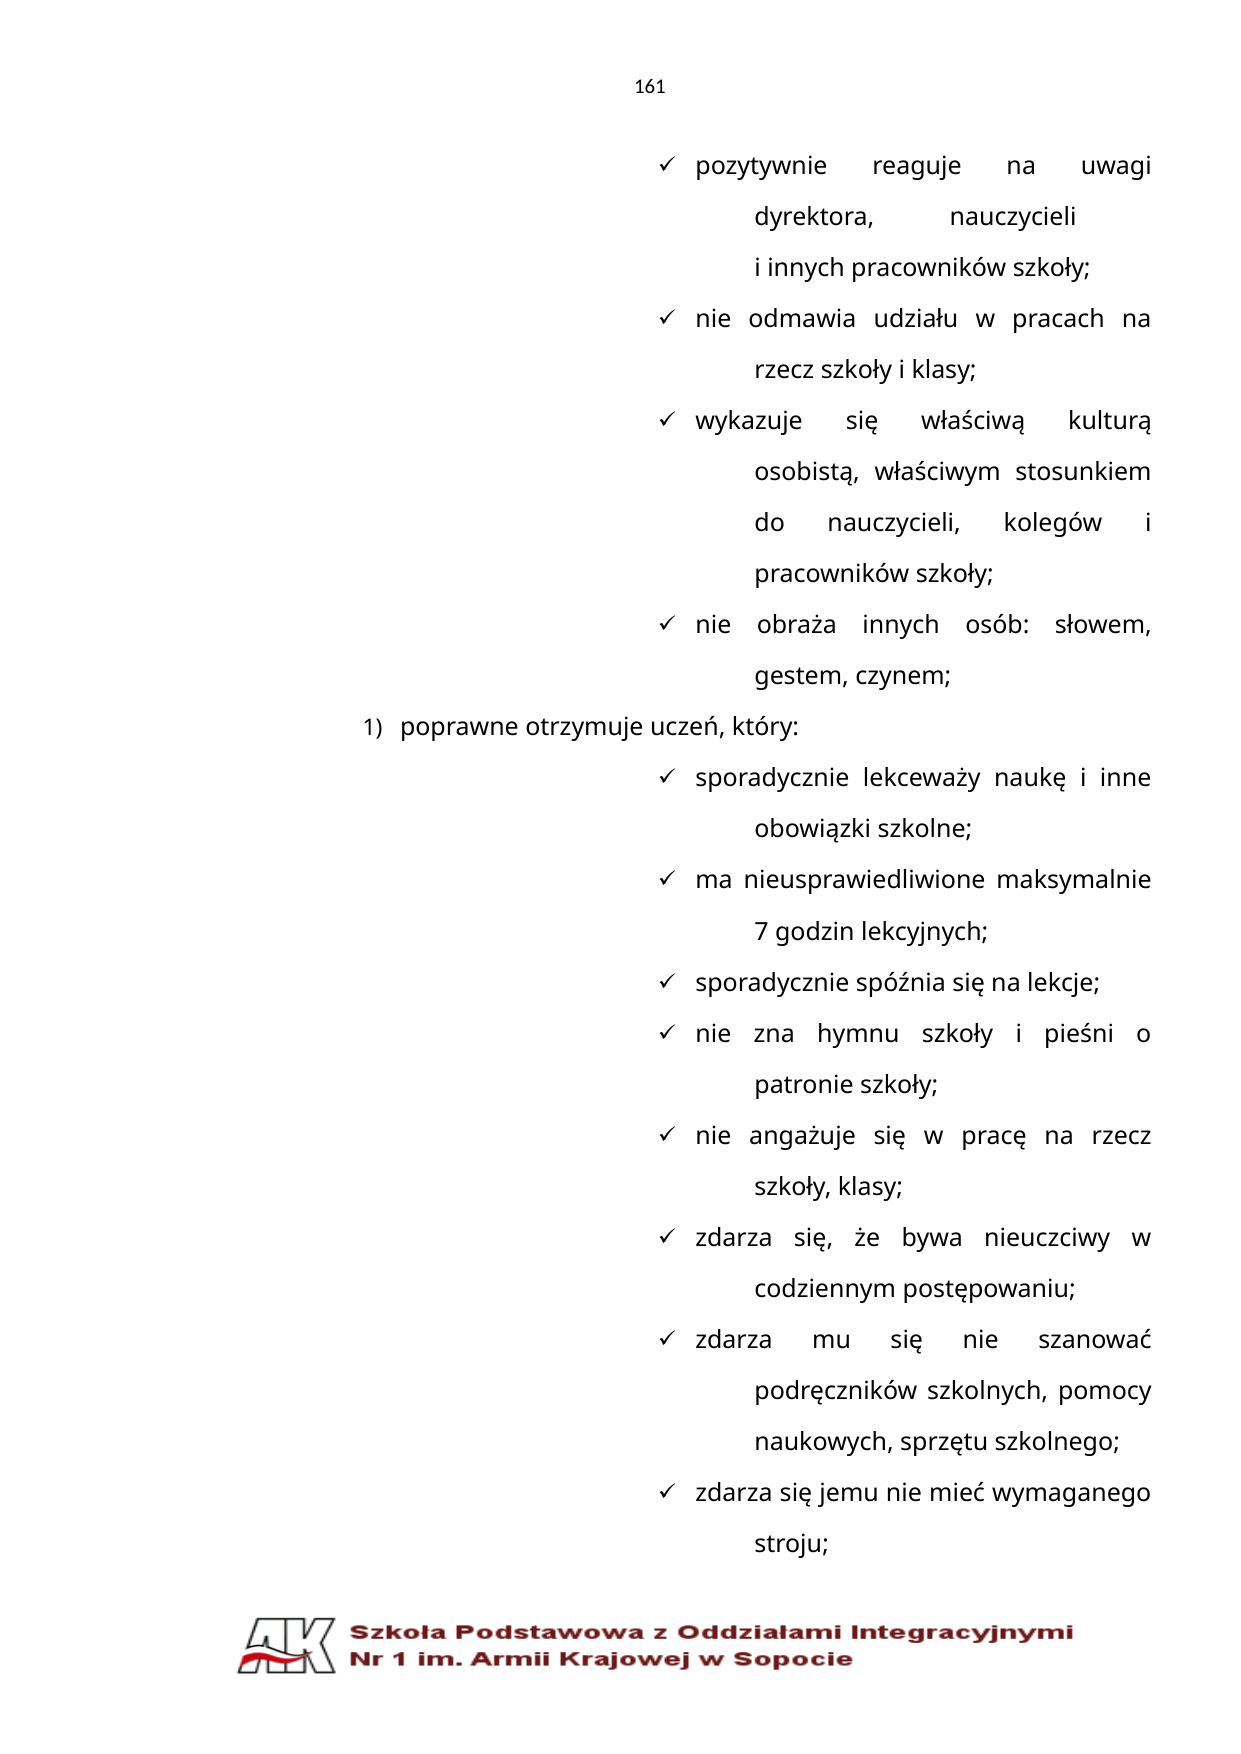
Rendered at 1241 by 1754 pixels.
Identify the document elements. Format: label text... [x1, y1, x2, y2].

list nie zna hymnu szkoły i pieśni o patronie szkoły; [658, 1015, 1152, 1100]
picture [236, 1611, 1122, 1680]
list nie angażuje się w pracę na rzecz szkoły, klasy; [658, 1117, 1152, 1202]
list sporadycznie lekceważy naukę i inne obowiązki szkolne; [658, 760, 1152, 845]
list pozytywnie reaguje na uwagi dyrektora, nauczycieli i innych pracowników szkoły; [658, 148, 1152, 284]
list wykazuje się właściwą kulturą osobistą, właściwym stosunkiem do nauczycieli, kolegów i pracowników szkoły; [658, 403, 1152, 590]
list ma nieusprawiedliwione maksymalnie 7 godzin lekcyjnych; [658, 862, 1152, 947]
list nie obraża innych osób: słowem, gestem, czynem; [658, 607, 1152, 692]
list zdarza się jemu nie mieć wymaganego stroju; [658, 1475, 1152, 1560]
list zdarza mu się nie szanować podręczników szkolnych, pomocy naukowych, sprzętu szkolnego; [658, 1322, 1152, 1458]
list nie odmawia udziału w pracach na rzecz szkoły i klasy; [658, 301, 1152, 386]
list sporadycznie spóźnia się na lekcje; [658, 964, 1152, 998]
list poprawne otrzymuje uczeń, który: [362, 709, 1152, 743]
list zdarza się, że bywa nieuczciwy w codziennym postępowaniu; [658, 1219, 1152, 1304]
